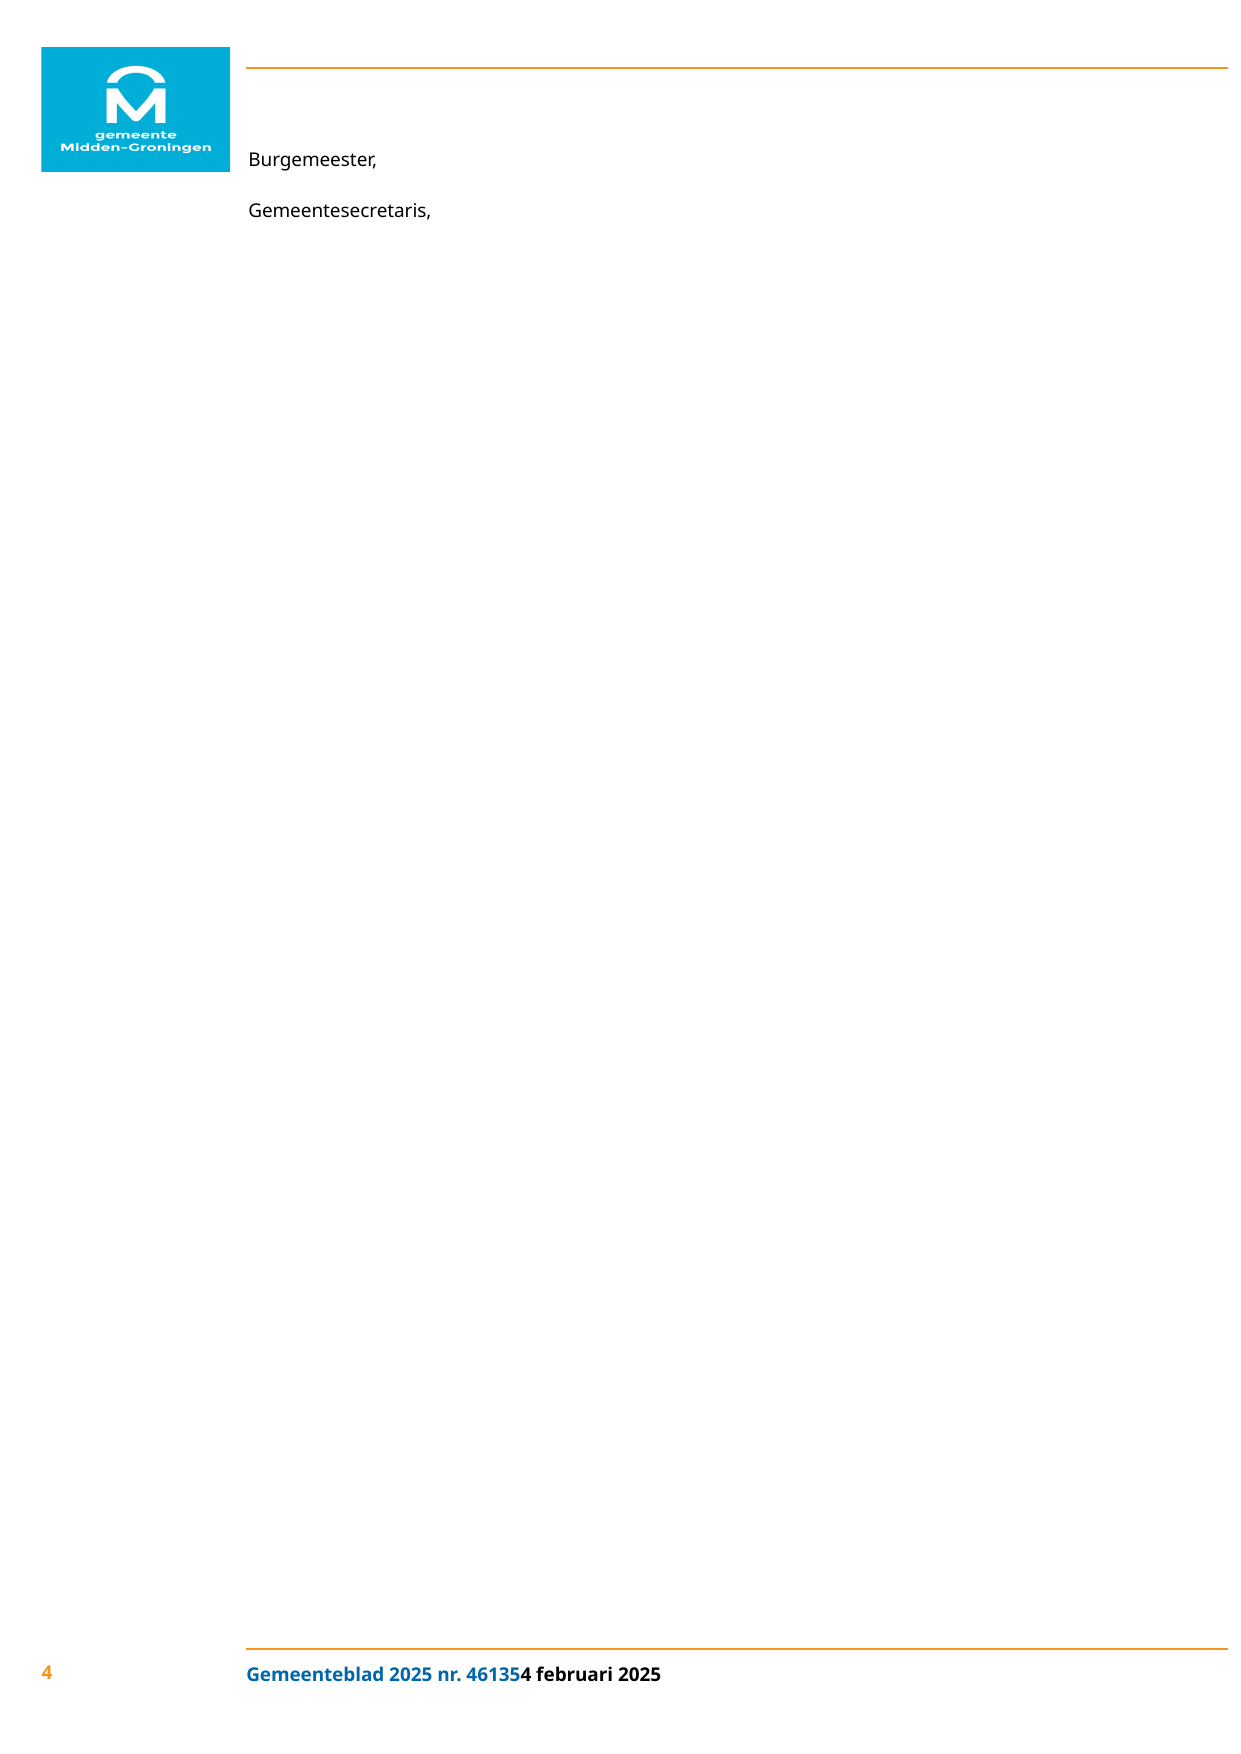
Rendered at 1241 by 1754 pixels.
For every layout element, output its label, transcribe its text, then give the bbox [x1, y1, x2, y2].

picture [108, 66, 164, 82]
text Burgemeester, [248, 146, 1152, 172]
text Gemeentesecretaris, [248, 198, 1152, 223]
picture [107, 89, 165, 122]
picture [184, 146, 190, 153]
